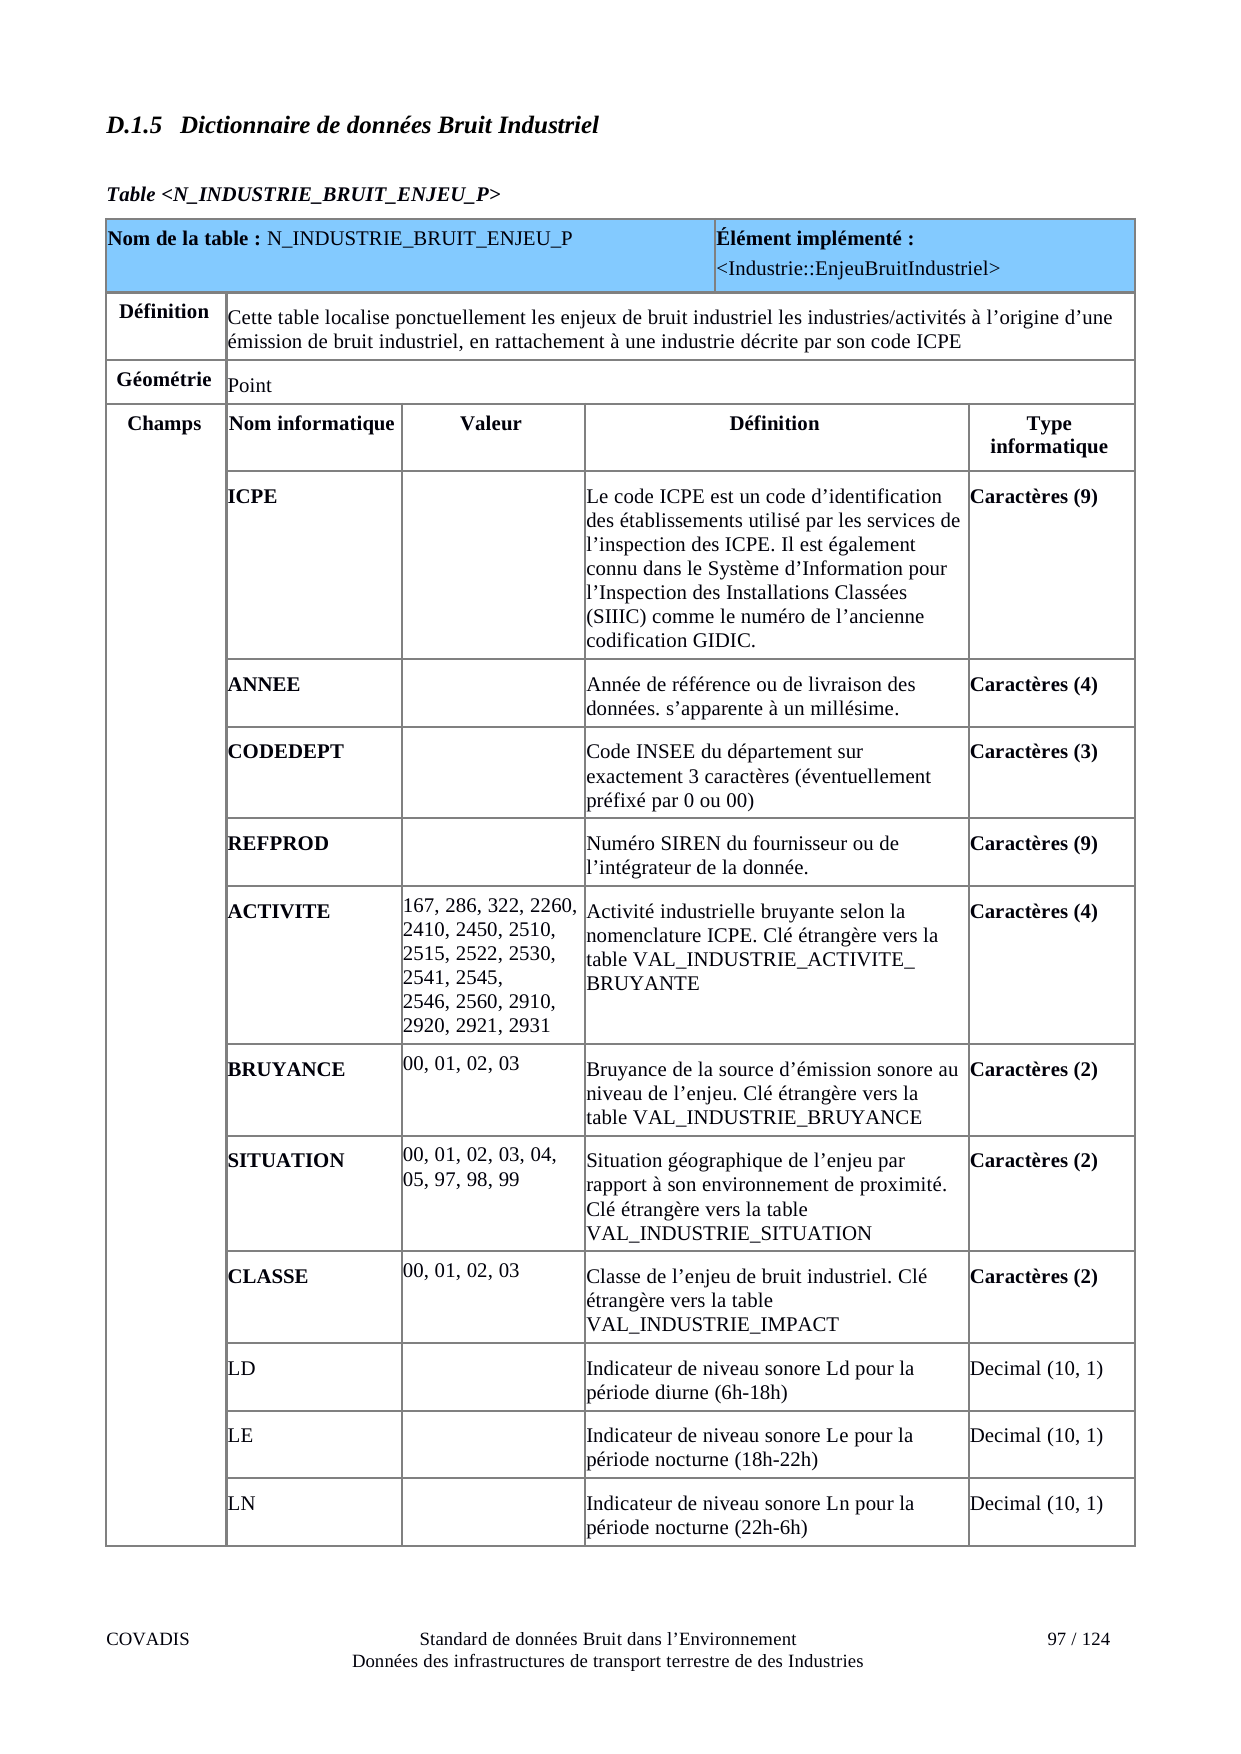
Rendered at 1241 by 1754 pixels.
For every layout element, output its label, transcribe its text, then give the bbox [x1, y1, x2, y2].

table_cell Caractères (2) [970, 1252, 1134, 1342]
table_cell Le code ICPE est un code d’identification des établissements utilisé par les services de l’inspection des ICPE. Il est également connu dans le Système d’Information pour l’Inspection des Installations Classées (SIIIC) comme le numéro de l’ancienne codification GIDIC. [586, 472, 968, 658]
table_cell Activité industrielle bruyante selon la nomenclature ICPE. Clé étrangère vers la table VAL_INDUSTRIE_ACTIVITE_ BRUYANTE [586, 887, 968, 1043]
table_cell Indicateur de niveau sonore Ln pour la période nocturne (22h-6h) [586, 1479, 968, 1545]
table_cell Valeur [403, 405, 584, 470]
table_cell CLASSE [228, 1252, 401, 1342]
table_cell Classe de l’enjeu de bruit industriel. Clé étrangère vers la table VAL_INDUSTRIE_IMPACT [586, 1252, 968, 1342]
table_cell 00, 01, 02, 03 [403, 1252, 584, 1342]
table_cell [403, 728, 584, 817]
table_cell CODEDEPT [228, 728, 401, 817]
table_cell LN [228, 1479, 401, 1545]
table_cell Situation géographique de l’enjeu par rapport à son environnement de proximité. Clé étrangère vers la table VAL_INDUSTRIE_SITUATION [586, 1137, 968, 1250]
table_cell REFPROD [228, 819, 401, 885]
table_cell Numéro SIREN du fournisseur ou de l’intégrateur de la donnée. [586, 819, 968, 885]
table_cell [403, 1479, 584, 1545]
table_cell Decimal (10, 1) [970, 1344, 1134, 1409]
table_cell ACTIVITE [228, 887, 401, 1043]
table_cell ANNEE [228, 660, 401, 726]
table_cell Nom informatique [228, 405, 401, 470]
table_cell BRUYANCE [228, 1045, 401, 1134]
table_cell [403, 1344, 584, 1409]
table_header Élément implémenté : <Industrie::EnjeuBruitIndustriel> [716, 220, 1134, 291]
table_cell Année de référence ou de livraison des données. s’apparente à un millésime. [586, 660, 968, 726]
table_cell [403, 819, 584, 885]
table_cell Cette table localise ponctuellement les enjeux de bruit industriel les industries/activités à l’origine d’une émission de bruit industriel, en rattachement à une industrie décrite par son code ICPE [228, 294, 1134, 359]
subtitle Dictionnaire de données Bruit Industriel [106, 110, 1134, 139]
table_cell [403, 472, 584, 658]
table_cell LE [228, 1412, 401, 1477]
subtitle Table <N_INDUSTRIE_BRUIT_ENJEU_P> [106, 182, 1134, 206]
table_cell Bruyance de la source d’émission sonore au niveau de l’enjeu. Clé étrangère vers la table VAL_INDUSTRIE_BRUYANCE [586, 1045, 968, 1134]
table_cell SITUATION [228, 1137, 401, 1250]
table_cell [403, 1412, 584, 1477]
table_cell Caractères (9) [970, 819, 1134, 885]
table_cell 167, 286, 322, 2260, 2410, 2450, 2510, 2515, 2522, 2530, 2541, 2545, 2546, 2560, 2910, 2920, 2921, 2931 [403, 887, 584, 1043]
table_cell Caractères (4) [970, 887, 1134, 1043]
table_header Nom de la table : N_INDUSTRIE_BRUIT_ENJEU_P [107, 220, 714, 291]
table_cell ICPE [228, 472, 401, 658]
table_cell Caractères (2) [970, 1045, 1134, 1134]
table_cell Type informatique [970, 405, 1134, 470]
table_cell Point [228, 361, 1134, 402]
table_cell Decimal (10, 1) [970, 1412, 1134, 1477]
table_cell Indicateur de niveau sonore Ld pour la période diurne (6h-18h) [586, 1344, 968, 1409]
table_cell Champs [107, 405, 225, 1545]
table_cell Caractères (9) [970, 472, 1134, 658]
table_cell Définition [586, 405, 968, 470]
table_cell Caractères (4) [970, 660, 1134, 726]
table_cell 00, 01, 02, 03 [403, 1045, 584, 1134]
table_cell Decimal (10, 1) [970, 1479, 1134, 1545]
table_cell [403, 660, 584, 726]
table_cell Code INSEE du département sur exactement 3 caractères (éventuellement préfixé par 0 ou 00) [586, 728, 968, 817]
table_cell Géométrie [107, 361, 225, 402]
table_cell 00, 01, 02, 03, 04, 05, 97, 98, 99 [403, 1137, 584, 1250]
table_cell LD [228, 1344, 401, 1409]
table_cell Caractères (3) [970, 728, 1134, 817]
table_cell Définition [107, 294, 225, 359]
table_cell Indicateur de niveau sonore Le pour la période nocturne (18h-22h) [586, 1412, 968, 1477]
table_cell Caractères (2) [970, 1137, 1134, 1250]
